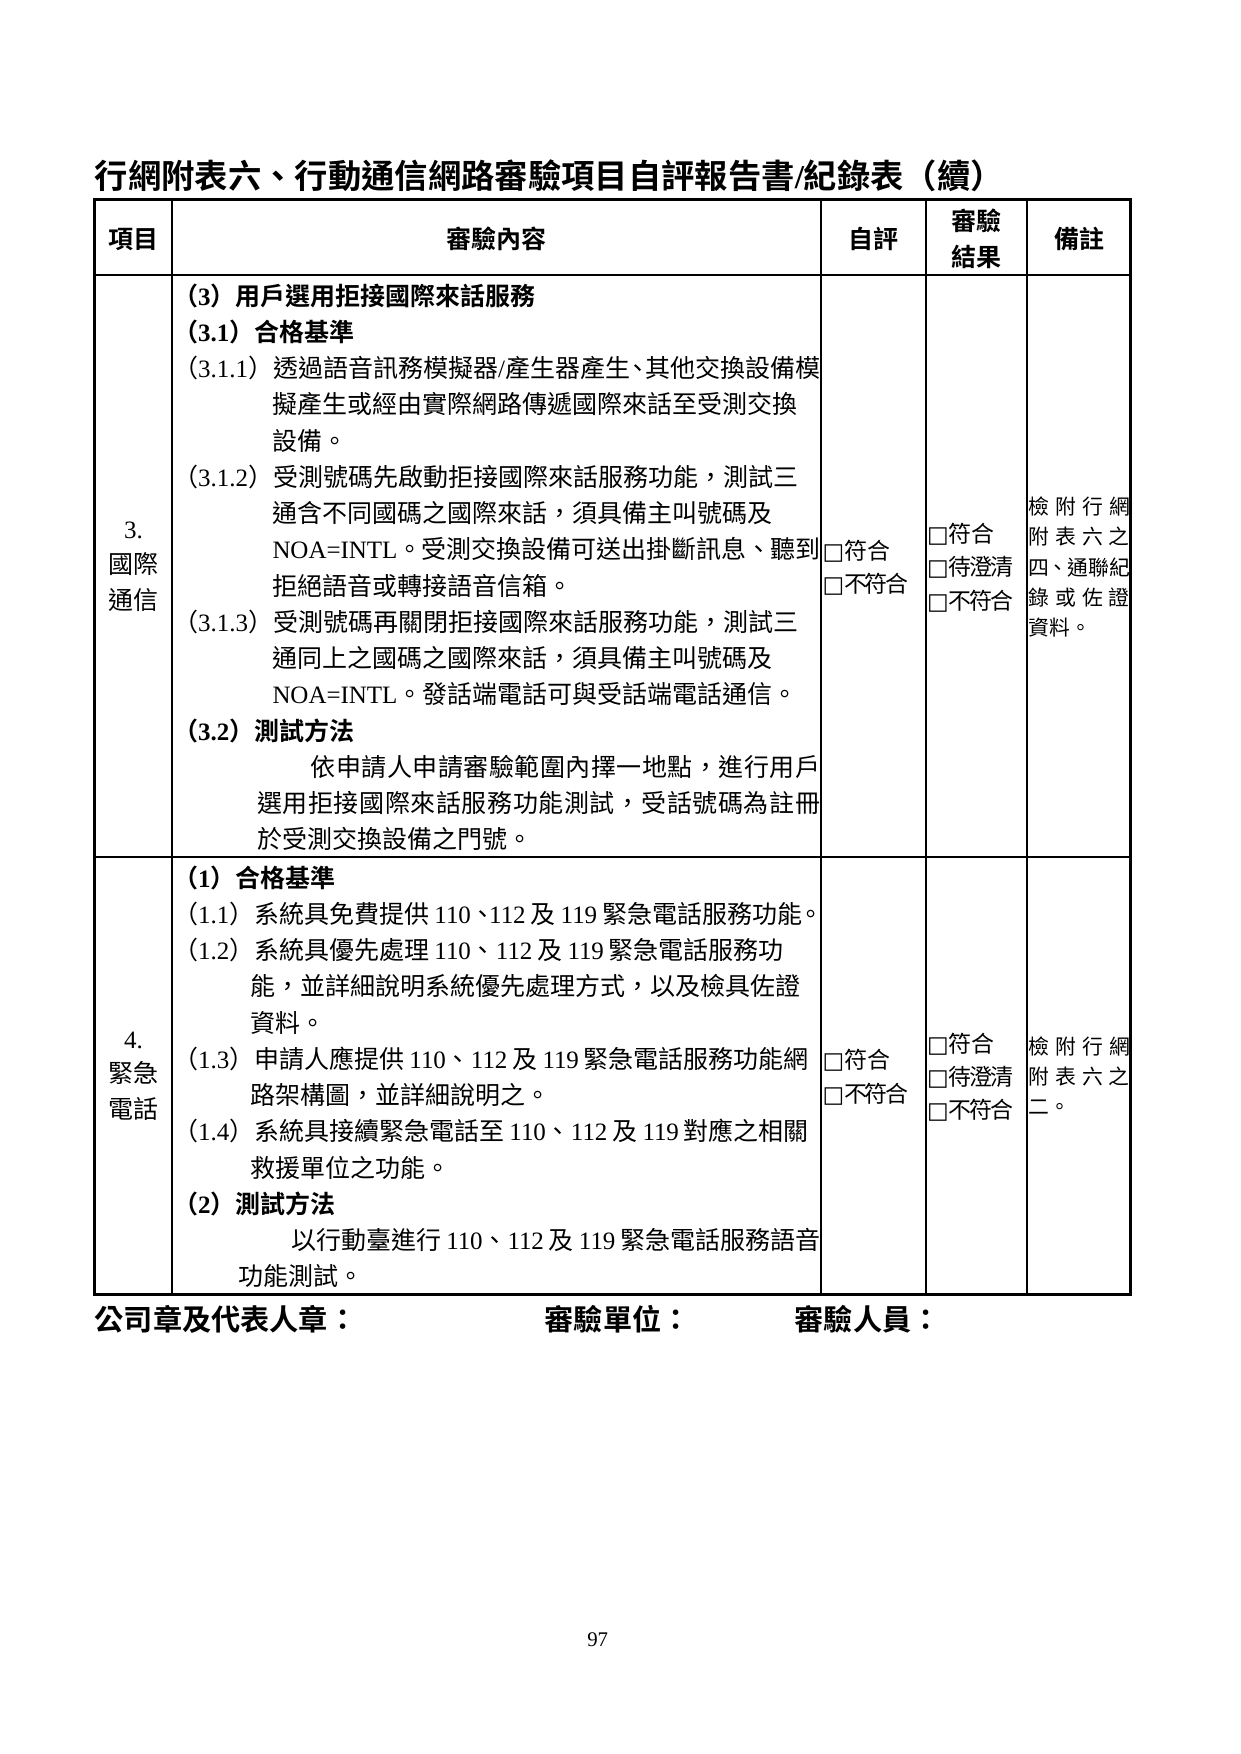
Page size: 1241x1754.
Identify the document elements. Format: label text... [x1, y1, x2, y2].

table_header 自評 [822, 201, 925, 274]
table_header 備註 [1028, 201, 1129, 274]
table_header 項目 [96, 201, 171, 274]
text 公司章及代表人章： 審驗單位： 審驗人員： [94, 1296, 1131, 1338]
table_cell 檢附行網附表六之四、通聯紀錄或佐證資料。 [1028, 276, 1129, 856]
table_cell □符合 □不符合 [822, 858, 925, 1293]
table_cell （1）合格基準 （1.1）系統具免費提供110、112及119緊急電話服務功能。 （1.2）系統具優先處理110、112及119緊急電話服務功能，並詳細說明系統優先處理方式，以及檢具佐證資料。 （1.3）申請人應提供110、112及119緊急電話服務功能網路架構圖，並詳細說明之。 （1.4）系統具接續緊急電話至110、112及119對應之相關救援單位之功能。 （2）測試方法 以行動臺進行110、112及119緊急電話服務語音功能測試。 [173, 858, 820, 1293]
table_header 審驗內容 [173, 201, 820, 274]
text 行網附表六、行動通信網路審驗項目自評報告書/紀錄表（續） [94, 150, 1131, 198]
table_cell 3. 國際 通信 [96, 276, 171, 856]
table_cell 檢附行網附表六之二。 [1028, 858, 1129, 1293]
table_cell 4. 緊急電話 [96, 858, 171, 1293]
table_header 審驗 結果 [927, 201, 1026, 274]
table_cell □符合 □不符合 [822, 276, 925, 856]
table_cell （3）用戶選用拒接國際來話服務 （3.1）合格基準 （3.1.1）透過語音訊務模擬器/產生器產生、其他交換設備模擬產生或經由實際網路傳遞國際來話至受測交換設備。 （3.1.2）受測號碼先啟動拒接國際來話服務功能，測試三通含不同國碼之國際來話，須具備主叫號碼及NOA=INTL。受測交換設備可送出掛斷訊息、聽到拒絕語音或轉接語音信箱。 （3.1.3）受測號碼再關閉拒接國際來話服務功能，測試三通同上之國碼之國際來話，須具備主叫號碼及NOA=INTL。發話端電話可與受話端電話通信。 （3.2）測試方法 依申請人申請審驗範圍內擇一地點，進行用戶選用拒接國際來話服務功能測試，受話號碼為註冊於受測交換設備之門號。 [173, 276, 820, 856]
table_cell □符合 □待澄清 □不符合 [927, 276, 1026, 856]
table_cell □符合 □待澄清 □不符合 [927, 858, 1026, 1293]
